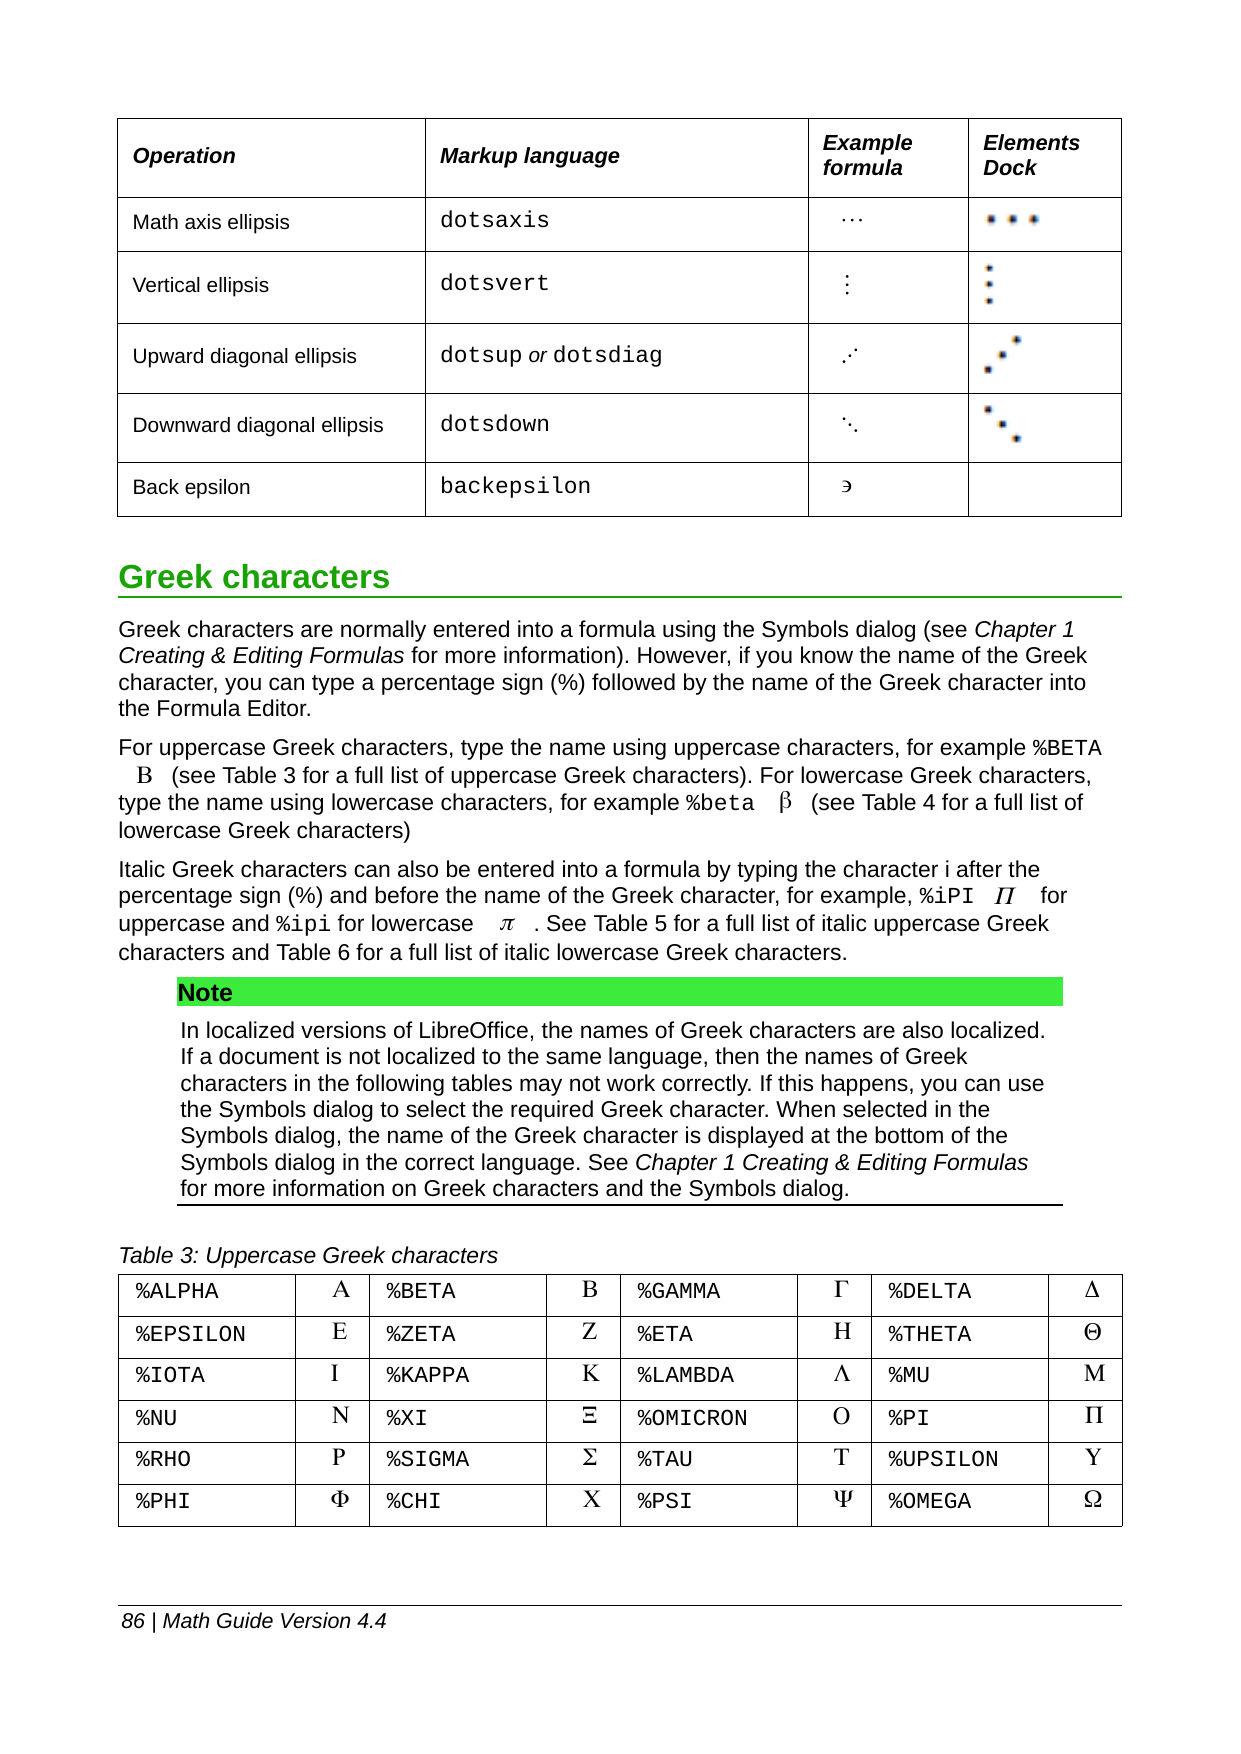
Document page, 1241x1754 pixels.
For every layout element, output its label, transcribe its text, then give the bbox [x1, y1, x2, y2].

picture [983, 335, 1025, 377]
table_cell %PSI [621, 1485, 797, 1526]
table_cell backepsilon [426, 463, 808, 516]
table_header Example formula [809, 119, 968, 197]
table_cell [969, 252, 1121, 323]
table_cell dotsdown [426, 394, 808, 462]
text For uppercase Greek characters, type the name using uppercase characters, for example %BETA (see Table 3 for a full list of uppercase Greek characters). For lowercase Greek characters, type the name using lowercase characters, for example %beta (see Table 4 for a full list of lowercase Greek characters) [118, 734, 1122, 843]
table_cell %OMEGA [872, 1485, 1048, 1526]
picture [983, 213, 1043, 230]
table_cell %NU [119, 1401, 295, 1442]
table_cell [798, 1317, 871, 1358]
table_cell %KAPPA [370, 1359, 546, 1400]
table_cell Vertical ellipsis [118, 252, 425, 323]
table_cell [809, 324, 968, 393]
table_header [296, 1275, 369, 1316]
text Greek characters are normally entered into a formula using the Symbols dialog (see Chapter 1 Creating & Editing Formulas for more information). However, if you know the name of the Greek character, you can type a percentage sign (%) followed by the name of the Greek character into the Formula Editor. [118, 616, 1122, 721]
table_cell [1049, 1317, 1122, 1358]
table_header %DELTA [872, 1275, 1048, 1316]
table_cell [798, 1443, 871, 1484]
table_cell [1049, 1443, 1122, 1484]
table_cell %XI [370, 1401, 546, 1442]
table_header [798, 1275, 871, 1316]
table_cell [969, 198, 1121, 251]
subtitle Greek characters [118, 558, 1122, 596]
table_cell dotsup or dotsdiag [426, 324, 808, 393]
table_cell %TAU [621, 1443, 797, 1484]
table_header Markup language [426, 119, 808, 197]
table_cell Math axis ellipsis [118, 198, 425, 251]
table_cell [547, 1485, 620, 1526]
table_cell [809, 463, 968, 516]
table_header %ALPHA [119, 1275, 295, 1316]
table_cell dotsaxis [426, 198, 808, 251]
picture [983, 262, 996, 307]
table_cell [547, 1401, 620, 1442]
table_cell [798, 1485, 871, 1526]
table_cell [969, 394, 1121, 462]
table_cell %SIGMA [370, 1443, 546, 1484]
table_cell %LAMBDA [621, 1359, 797, 1400]
picture [983, 404, 1025, 446]
table_cell %PHI [119, 1485, 295, 1526]
table_cell %ETA [621, 1317, 797, 1358]
table_cell %CHI [370, 1485, 546, 1526]
table_cell [296, 1443, 369, 1484]
table_cell %ZETA [370, 1317, 546, 1358]
table_cell %THETA [872, 1317, 1048, 1358]
table_cell [547, 1443, 620, 1484]
table_header %BETA [370, 1275, 546, 1316]
table_cell [969, 324, 1121, 393]
text Italic Greek characters can also be entered into a formula by typing the character i after the percentage sign (%) and before the name of the Greek character, for example, %iPI for uppercase and %ipi for lowercase . See Table 5 for a full list of italic uppercase Greek characters and Table 6 for a full list of italic lowercase Greek characters. [118, 856, 1122, 965]
table_cell [798, 1401, 871, 1442]
table_cell %PI [872, 1401, 1048, 1442]
table_cell %OMICRON [621, 1401, 797, 1442]
table_cell [296, 1317, 369, 1358]
table_cell %EPSILON [119, 1317, 295, 1358]
table_cell [798, 1359, 871, 1400]
table_cell [1049, 1401, 1122, 1442]
table_cell %UPSILON [872, 1443, 1048, 1484]
table_cell [296, 1359, 369, 1400]
table_cell [1049, 1359, 1122, 1400]
table_cell Downward diagonal ellipsis [118, 394, 425, 462]
table_cell [969, 463, 1121, 516]
table_cell [809, 394, 968, 462]
text In localized versions of LibreOffice, the names of Greek characters are also localized. If a document is not localized to the same language, then the names of Greek characters in the following tables may not work correctly. If this happens, you can use the Symbols dialog to select the required Greek character. When selected in the Symbols dialog, the name of the Greek character is displayed at the bottom of the Symbols dialog in the correct language. See Chapter 1 Creating & Editing Formulas for more information on Greek characters and the Symbols dialog. [177, 1014, 1063, 1204]
table_cell %IOTA [119, 1359, 295, 1400]
table_cell [809, 252, 968, 323]
table_cell [547, 1317, 620, 1358]
text Table 3: Uppercase Greek characters [118, 1242, 1122, 1268]
table_header [547, 1275, 620, 1316]
table_cell [296, 1485, 369, 1526]
table_header %GAMMA [621, 1275, 797, 1316]
table_cell [1049, 1485, 1122, 1526]
table_cell Back epsilon [118, 463, 425, 516]
table_cell [809, 198, 968, 251]
table_header Operation [118, 119, 425, 197]
table_cell dotsvert [426, 252, 808, 323]
table_cell %MU [872, 1359, 1048, 1400]
table_header Elements Dock [969, 119, 1121, 197]
table_cell [296, 1401, 369, 1442]
table_cell Upward diagonal ellipsis [118, 324, 425, 393]
table_header [1049, 1275, 1122, 1316]
table_cell [547, 1359, 620, 1400]
table_cell %RHO [119, 1443, 295, 1484]
subtitle Note [177, 977, 1063, 1006]
